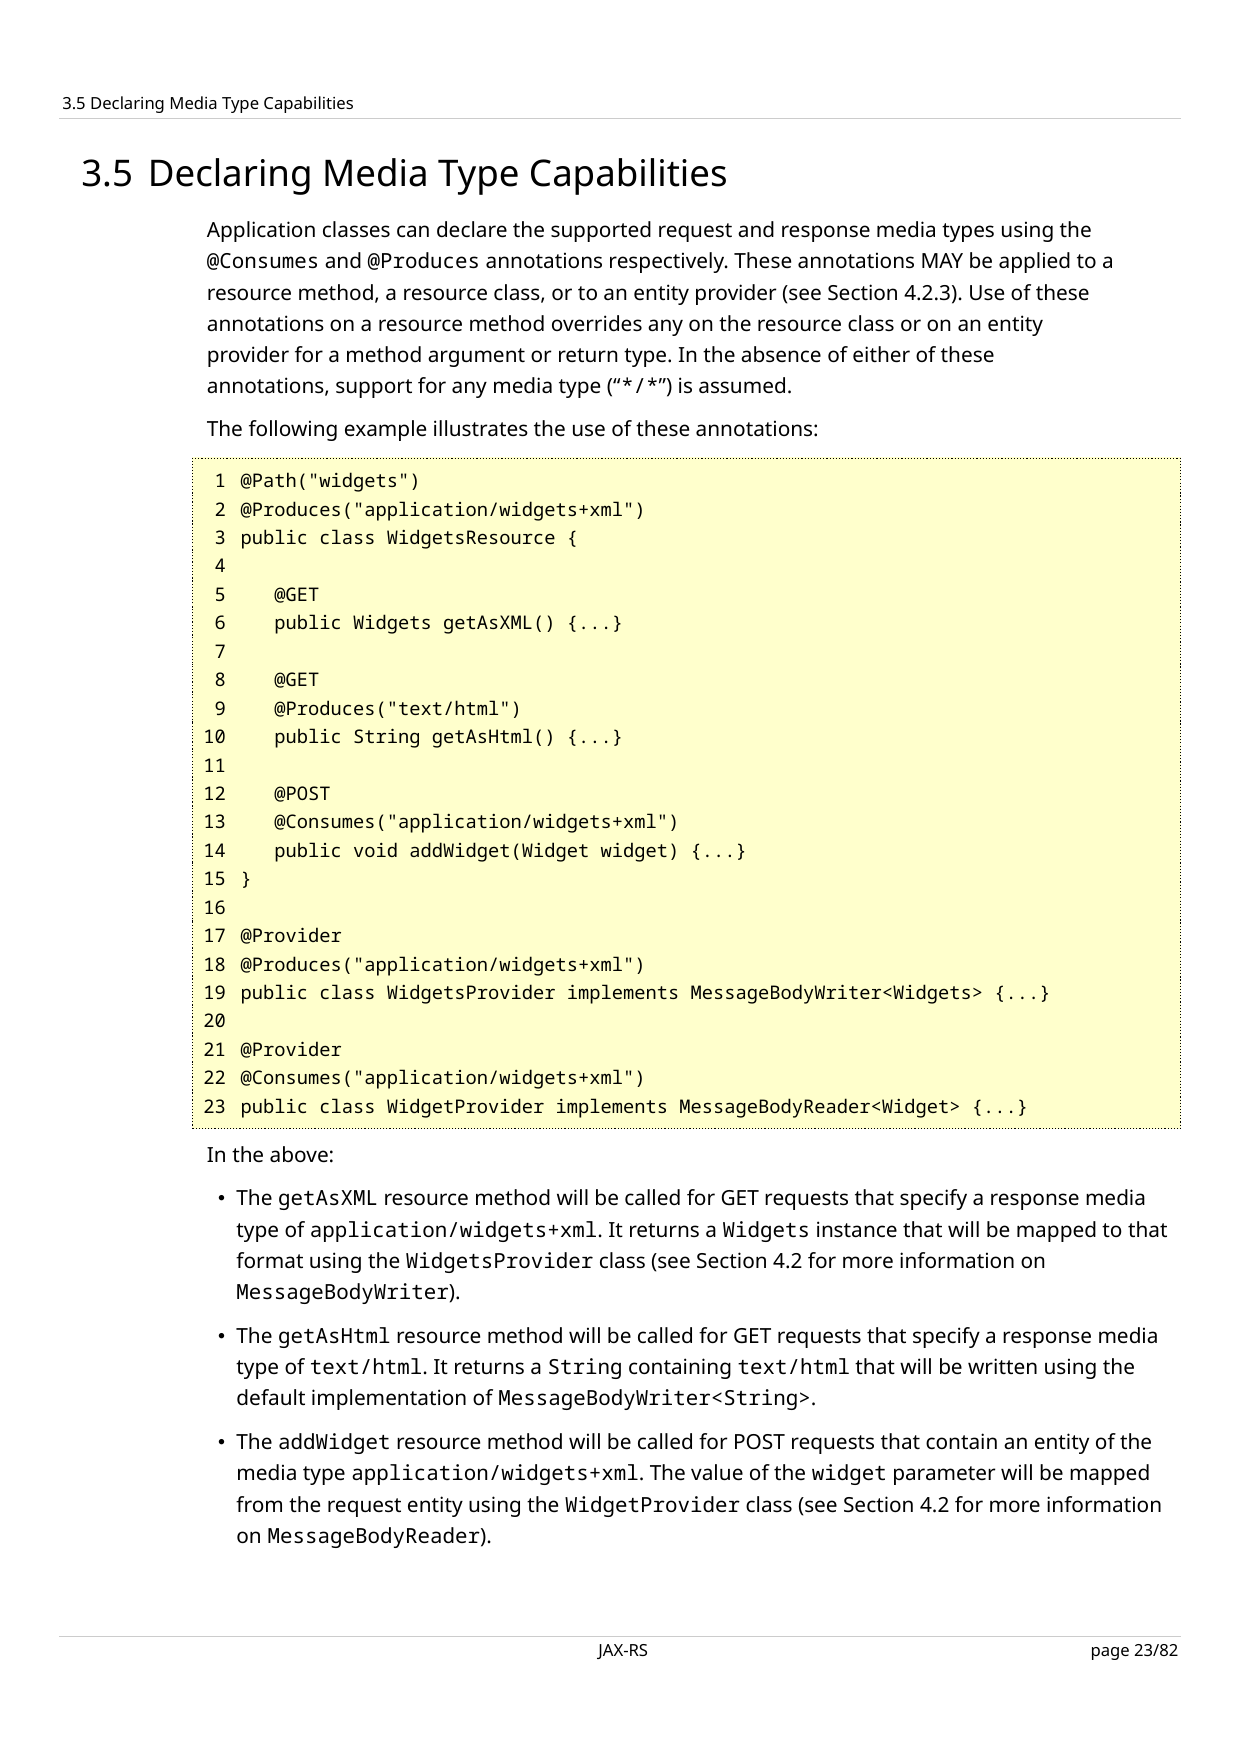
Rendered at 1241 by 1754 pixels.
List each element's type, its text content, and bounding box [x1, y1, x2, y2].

list public Widgets getAsXML() {...} [192, 600, 1181, 628]
subtitle Declaring Media Type Capabilities [133, 147, 1181, 197]
list @Path("widgets") [192, 457, 1181, 486]
list public void addWidget(Widget widget) {...} [192, 827, 1181, 856]
list public class WidgetProvider implements MessageBodyReader<Widget> {...} [192, 1083, 1181, 1129]
list @GET [192, 571, 1181, 600]
list The getAsXML resource method will be called for GET requests that specify a response media type of application/widgets+xml. It returns a Widgets instance that will be mapped to that format using the WidgetsProvider class (see Section 4.2 for more information on MessageBodyWriter). [221, 1183, 1181, 1306]
list @Produces("text/html") [192, 685, 1181, 713]
list } [192, 856, 1181, 884]
list The addWidget resource method will be called for POST requests that contain an entity of the media type application/widgets+xml. The value of the widget parameter will be mapped from the request entity using the WidgetProvider class (see Section 4.2 for more information on MessageBodyReader). [221, 1427, 1181, 1549]
text Application classes can declare the supported request and response media types using the @Consumes and @Produces annotations respectively. These annotations MAY be applied to a resource method, a resource class, or to an entity provider (see Section 4.2.3). Use of these annotations on a resource method overrides any on the resource class or on an entity provider for a method argument or return type. In the absence of either of these annotations, support for any media type (“*/*”) is assumed. [207, 215, 1122, 400]
list @Produces("application/widgets+xml") [192, 941, 1181, 969]
text In the above: [207, 1140, 1122, 1169]
list public String getAsHtml() {...} [192, 713, 1181, 742]
text The following example illustrates the use of these annotations: [207, 414, 1122, 443]
list @GET [192, 657, 1181, 685]
list @Provider [192, 1026, 1181, 1055]
list @Produces("application/widgets+xml") [192, 486, 1181, 514]
list @Consumes("application/widgets+xml") [192, 799, 1181, 827]
list public class WidgetsResource { [192, 514, 1181, 543]
list @Provider [192, 912, 1181, 941]
list The getAsHtml resource method will be called for GET requests that specify a response media type of text/html. It returns a String containing text/html that will be written using the default implementation of MessageBodyWriter<String>. [221, 1321, 1181, 1412]
list public class WidgetsProvider implements MessageBodyWriter<Widgets> {...} [192, 969, 1181, 998]
list @Consumes("application/widgets+xml") [192, 1055, 1181, 1083]
list @POST [192, 770, 1181, 799]
